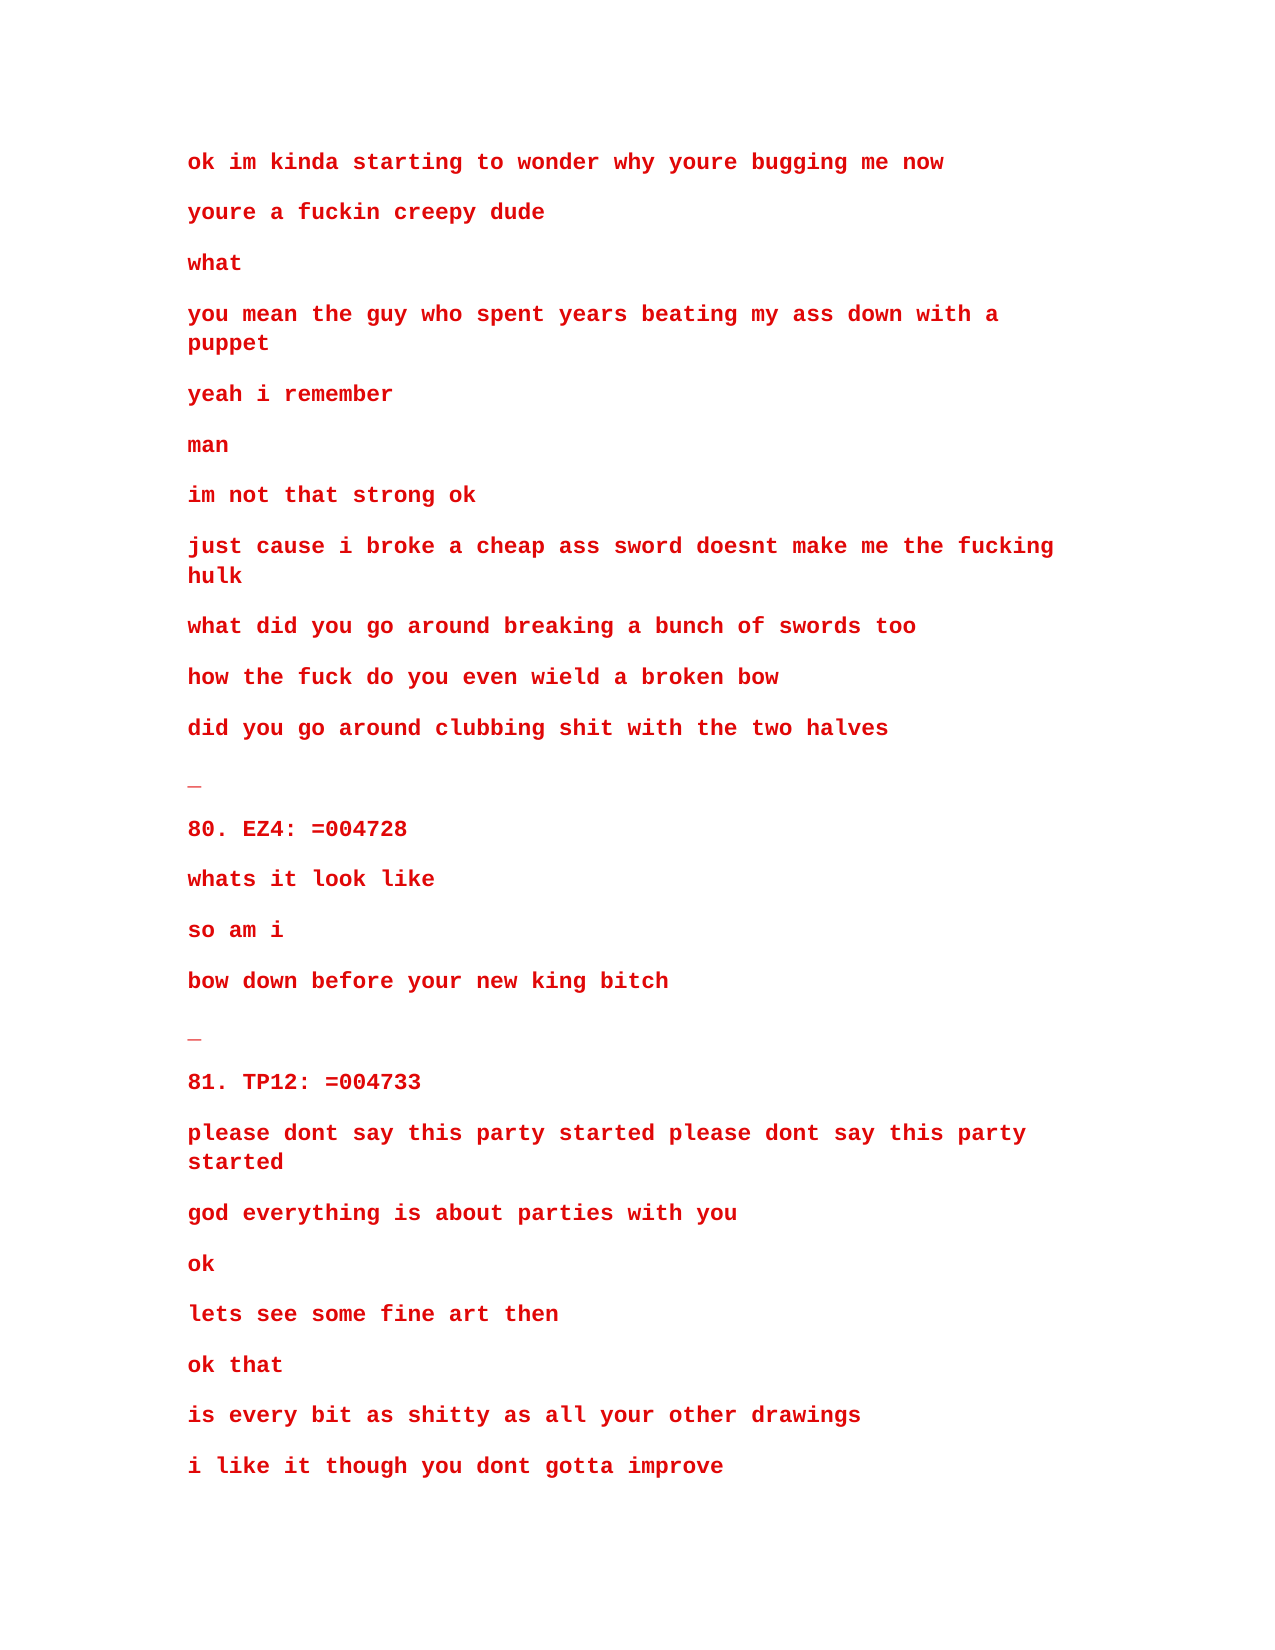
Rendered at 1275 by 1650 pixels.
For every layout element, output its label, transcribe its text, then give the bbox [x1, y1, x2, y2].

text ok [187, 1252, 1087, 1278]
text i like it though you dont gotta improve [187, 1454, 1087, 1480]
text lets see some fine art then [187, 1302, 1087, 1328]
text ok im kinda starting to wonder why youre bugging me now [187, 150, 1087, 176]
text just cause i broke a cheap ass sword doesnt make me the fucking hulk [187, 534, 1087, 590]
text _ [187, 1019, 1087, 1046]
text what did you go around breaking a bunch of swords too [187, 614, 1087, 641]
text man [187, 433, 1087, 459]
text 80. EZ4: =004728 [187, 817, 1087, 843]
text you mean the guy who spent years beating my ass down with a puppet [187, 302, 1087, 358]
text did you go around clubbing shit with the two halves [187, 716, 1087, 742]
text what [187, 251, 1087, 277]
text please dont say this party started please dont say this party started [187, 1121, 1087, 1177]
text how the fuck do you even wield a broken bow [187, 665, 1087, 691]
text so am i [187, 918, 1087, 944]
text whats it look like [187, 868, 1087, 894]
text is every bit as shitty as all your other drawings [187, 1404, 1087, 1430]
text youre a fuckin creepy dude [187, 201, 1087, 227]
text im not that strong ok [187, 483, 1087, 509]
text 81. TP12: =004733 [187, 1070, 1087, 1096]
text yeah i remember [187, 382, 1087, 408]
text bow down before your new king bitch [187, 969, 1087, 995]
text god everything is about parties with you [187, 1201, 1087, 1227]
text ok that [187, 1353, 1087, 1379]
text _ [187, 766, 1087, 792]
